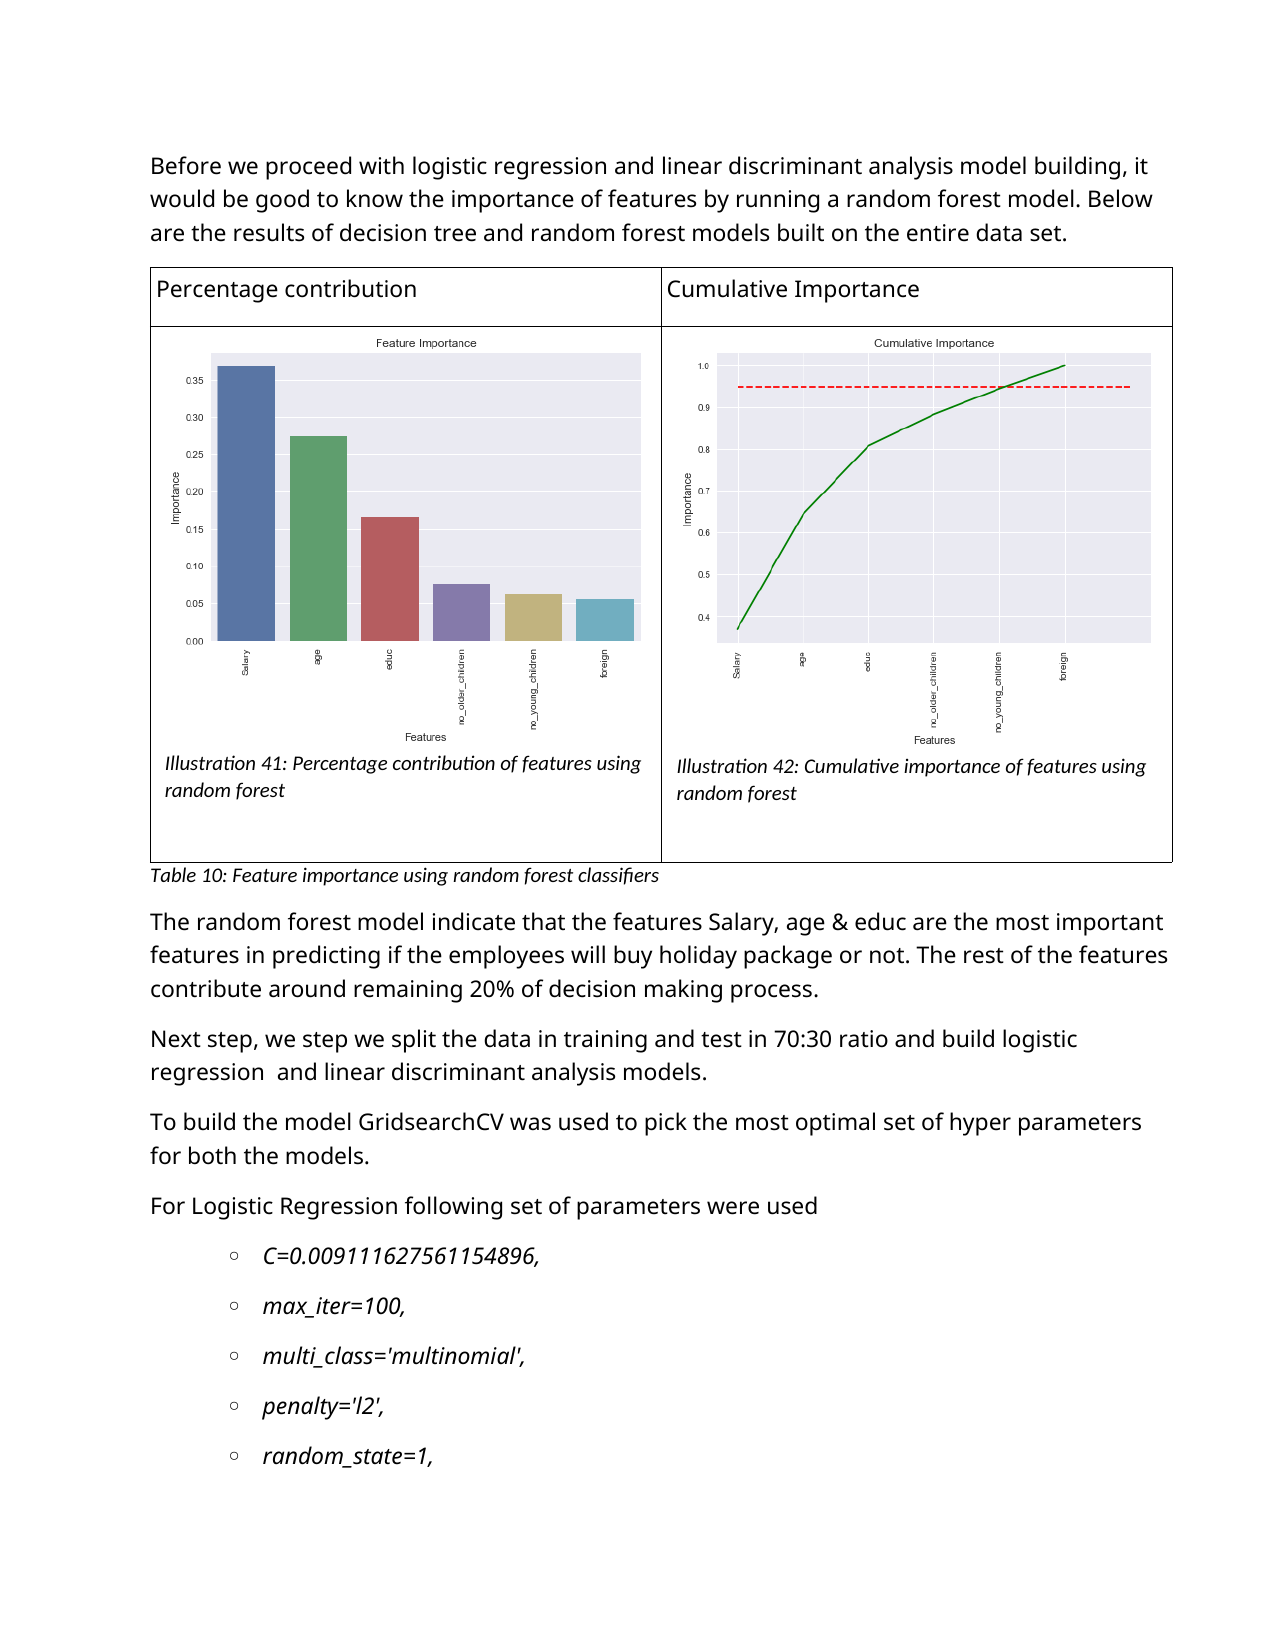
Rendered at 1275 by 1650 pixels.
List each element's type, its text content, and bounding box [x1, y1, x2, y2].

list multi_class='multinomial', [225, 1340, 1172, 1371]
table_cell [151, 749, 661, 862]
text Next step, we step we split the data in training and test in 70:30 ratio and build logistic regression and linear discriminant analysis models. [150, 1023, 1172, 1087]
text For Logistic Regression following set of parameters were used [150, 1190, 1172, 1221]
text To build the model GridsearchCV was used to pick the most optimal set of hyper parameters for both the models. [150, 1106, 1172, 1171]
picture [164, 332, 647, 749]
list penalty='l2', [225, 1390, 1172, 1421]
text Table 10: Feature importance using random forest classifiers [150, 863, 1172, 887]
table_header Cumulative Importance [662, 268, 1172, 326]
list random_state=1, [225, 1440, 1172, 1472]
table_header Percentage contribution [151, 268, 661, 326]
table_cell [151, 327, 661, 748]
picture [676, 332, 1156, 752]
list max_iter=100, [225, 1290, 1172, 1321]
text Before we proceed with logistic regression and linear discriminant analysis model building, it would be good to know the importance of features by running a random forest model. Below are the results of decision tree and random forest models built on the entire data set. [150, 150, 1172, 248]
table_cell [662, 327, 1172, 862]
list C=0.009111627561154896, [225, 1240, 1172, 1271]
text The random forest model indicate that the features Salary, age & educ are the most important features in predicting if the employees will buy holiday package or not. The rest of the features contribute around remaining 20% of decision making process. [150, 906, 1172, 1004]
